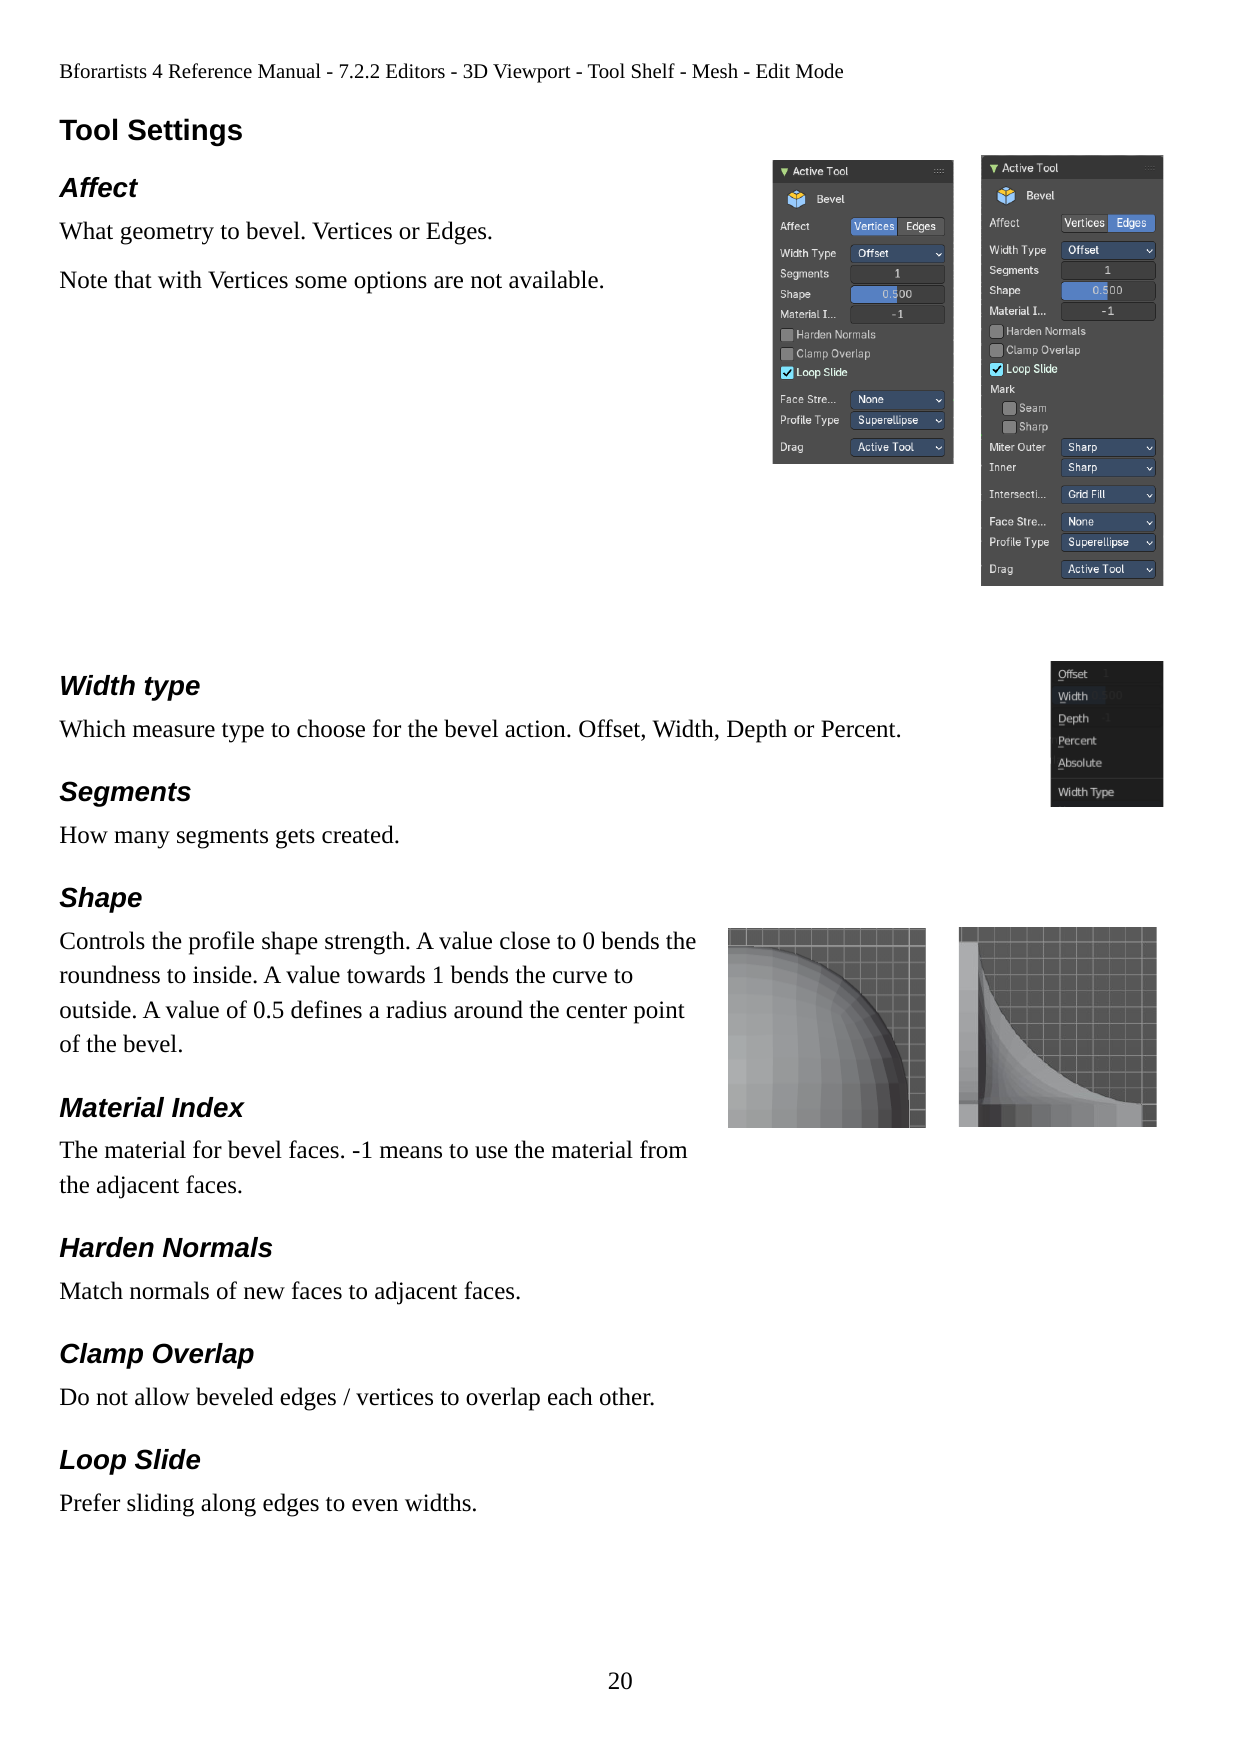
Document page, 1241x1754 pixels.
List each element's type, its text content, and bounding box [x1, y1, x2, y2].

subtitle Clamp Overlap [59, 1337, 1181, 1369]
subtitle Segments [59, 776, 1181, 808]
text The material for bevel faces. -1 means to use the material from the adjacent faces. [59, 1135, 1181, 1199]
subtitle Tool Settings [59, 113, 1181, 146]
text Do not allow beveled edges / vertices to overlap each other. [59, 1382, 1181, 1411]
subtitle Material Index [59, 1091, 728, 1123]
picture [958, 927, 1157, 1127]
subtitle Loop Slide [59, 1443, 1181, 1475]
subtitle [1157, 1091, 1181, 1123]
subtitle [926, 1091, 958, 1123]
picture [772, 160, 954, 464]
text How many segments gets created. [59, 820, 1181, 849]
text What geometry to bevel. Vertices or Edges. [59, 216, 772, 244]
subtitle [954, 171, 981, 203]
picture [981, 155, 1164, 586]
picture [1050, 661, 1164, 807]
text Match normals of new faces to adjacent faces. [59, 1276, 1181, 1304]
subtitle [1164, 171, 1181, 203]
subtitle Harden Normals [59, 1231, 1181, 1263]
picture [728, 928, 926, 1128]
text Prefer sliding along edges to even widths. [59, 1488, 1181, 1516]
subtitle Affect [59, 171, 772, 203]
subtitle Width type [59, 670, 1050, 702]
text Controls the profile shape strength. A value close to 0 bends the roundness to inside. A value towards 1 bends the curve to outside. A value of 0.5 defines a radius around the center point of the bevel. [59, 926, 1181, 1058]
subtitle [1164, 670, 1181, 702]
text Note that with Vertices some options are not available. [59, 265, 772, 293]
subtitle Shape [59, 882, 1181, 913]
text Which measure type to choose for the bevel action. Offset, Width, Depth or Percent. [59, 714, 1050, 743]
